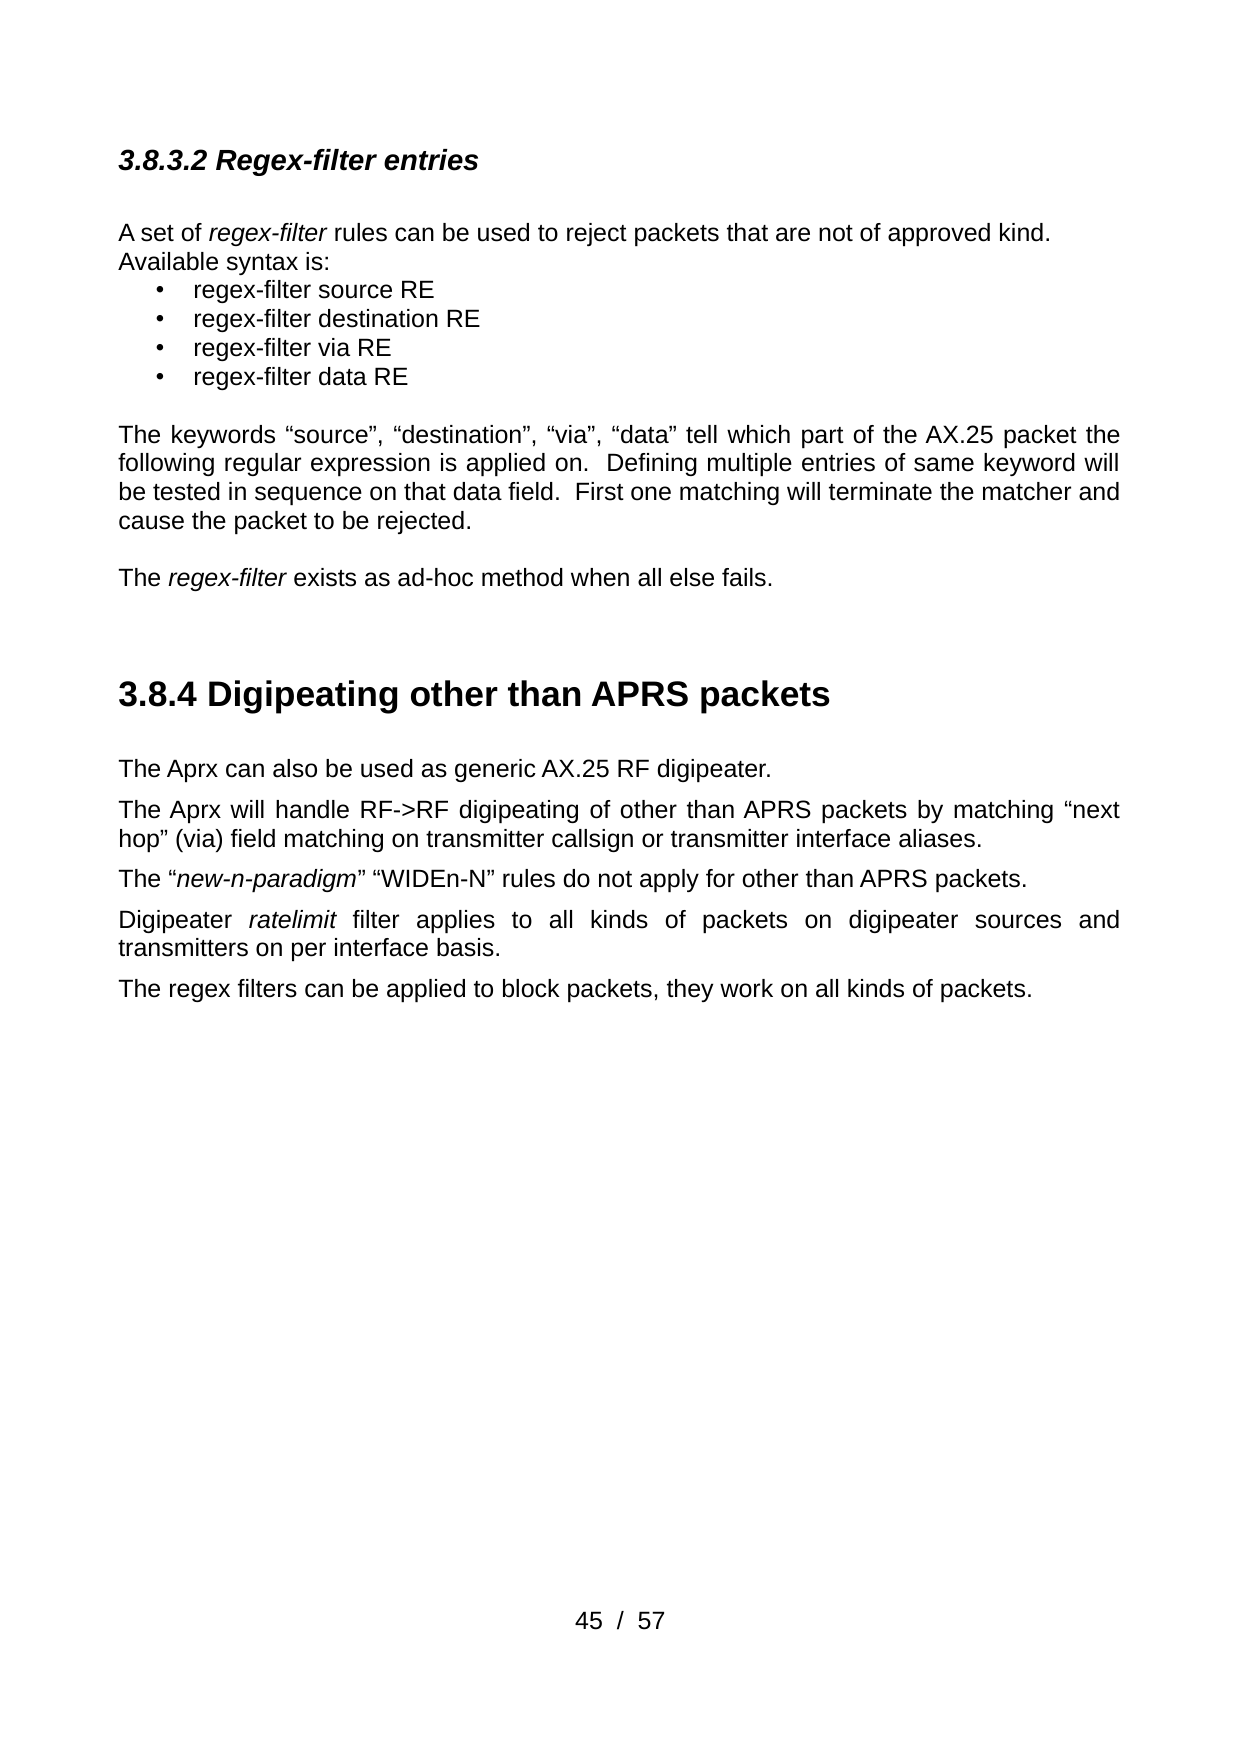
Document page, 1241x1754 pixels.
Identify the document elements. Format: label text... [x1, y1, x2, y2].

text The keywords “source”, “destination”, “via”, “data” tell which part of the AX.25 packet the following regular expression is applied on. Defining multiple entries of same keyword will be tested in sequence on that data field. First one matching will terminate the matcher and cause the packet to be rejected. [118, 419, 1122, 534]
text Digipeater ratelimit filter applies to all kinds of packets on digipeater sources and transmitters on per interface basis. [118, 905, 1122, 962]
text The regex-filter exists as ad-hoc method when all else fails. [118, 563, 1122, 592]
text A set of regex-filter rules can be used to reject packets that are not of approved kind. [118, 218, 1122, 247]
subtitle Digipeating other than APRS packets [118, 673, 1122, 714]
text The Aprx will handle RF->RF digipeating of other than APRS packets by matching “next hop” (via) field matching on transmitter callsign or transmitter interface aliases. [118, 795, 1122, 852]
subtitle Regex-filter entries [118, 143, 1122, 177]
list regex-filter source RE [156, 275, 1122, 304]
list regex-filter data RE [156, 362, 1122, 391]
list regex-filter destination RE [156, 304, 1122, 333]
list regex-filter via RE [156, 333, 1122, 362]
text The “new-n-paradigm” “WIDEn-N” rules do not apply for other than APRS packets. [118, 864, 1122, 893]
text Available syntax is: [118, 247, 1122, 275]
text The regex filters can be applied to block packets, they work on all kinds of packets. [118, 974, 1122, 1003]
text The Aprx can also be used as generic AX.25 RF digipeater. [118, 754, 1122, 783]
